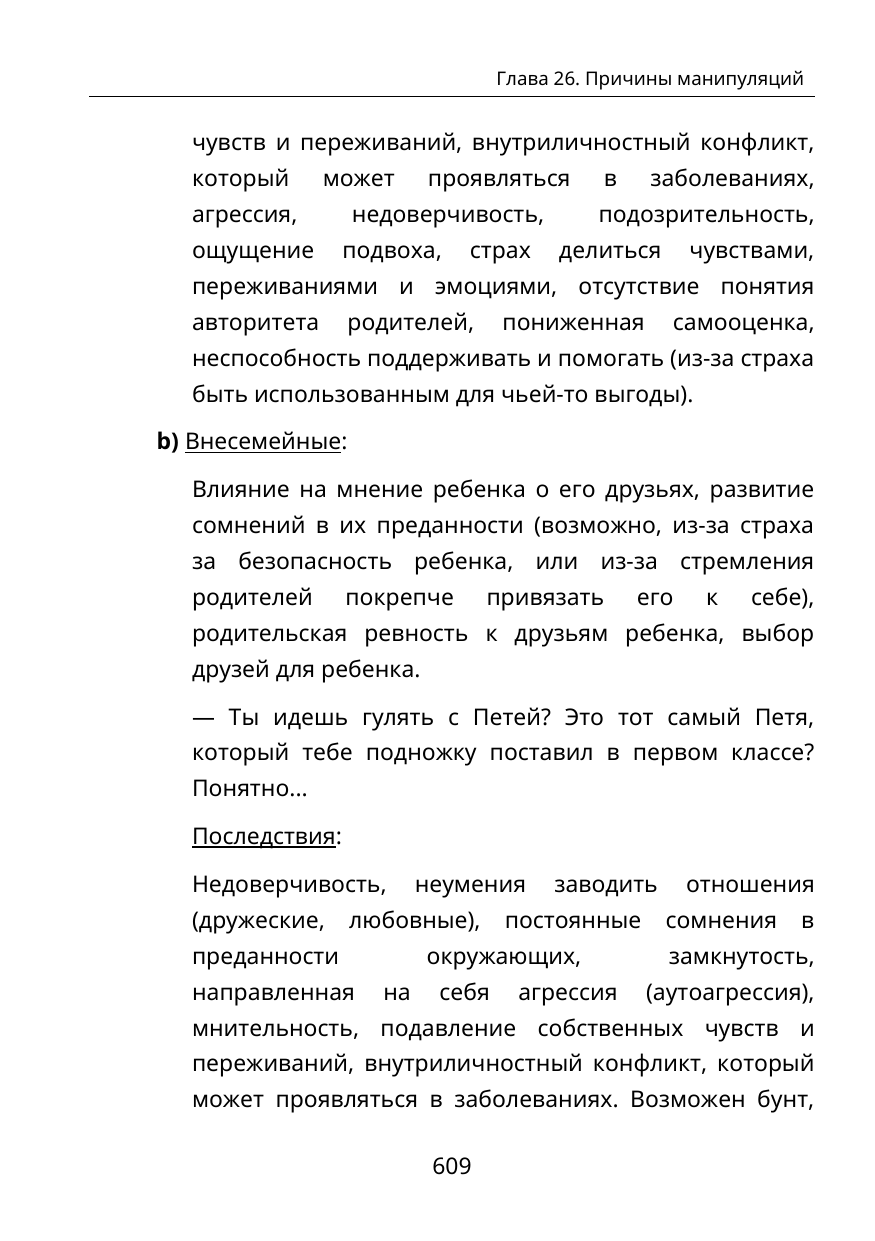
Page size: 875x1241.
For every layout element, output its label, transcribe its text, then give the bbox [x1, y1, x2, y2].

list Недоверчивость, неумения заводить отношения (дружеские, любовные), постоянные сомнения в преданности окружающих, замкнутость, направленная на себя агрессия (аутоагрессия), мнительность, подавление собственных чувств и переживаний, внутриличностный конфликт, который может проявляться в заболеваниях. Возможен бунт, [151, 868, 815, 1114]
list — Ты идешь гулять с Петей? Это тот самый Петя, который тебе подножку поставил в первом классе? Понятно... [151, 700, 815, 803]
list чувств и переживаний, внутриличностный конфликт, который может проявляться в заболеваниях, агрессия, недоверчивость, подозрительность, ощущение подвоха, страх делиться чувствами, переживаниями и эмоциями, отсутствие понятия авторитета родителей, пониженная самооценка, неспособность поддерживать и помогать (из-за страха быть использованным для чьей-то выгоды). [151, 126, 815, 409]
list Последствия: [151, 820, 815, 851]
list Влияние на мнение ребенка о его друзьях, развитие сомнений в их преданности (возможно, из-за страха за безопасность ребенка, или из-за стремления родителей покрепче привязать его к себе), родительская ревность к друзьям ребенка, выбор друзей для ребенка. [151, 473, 815, 684]
list Внесемейные: [151, 425, 815, 457]
